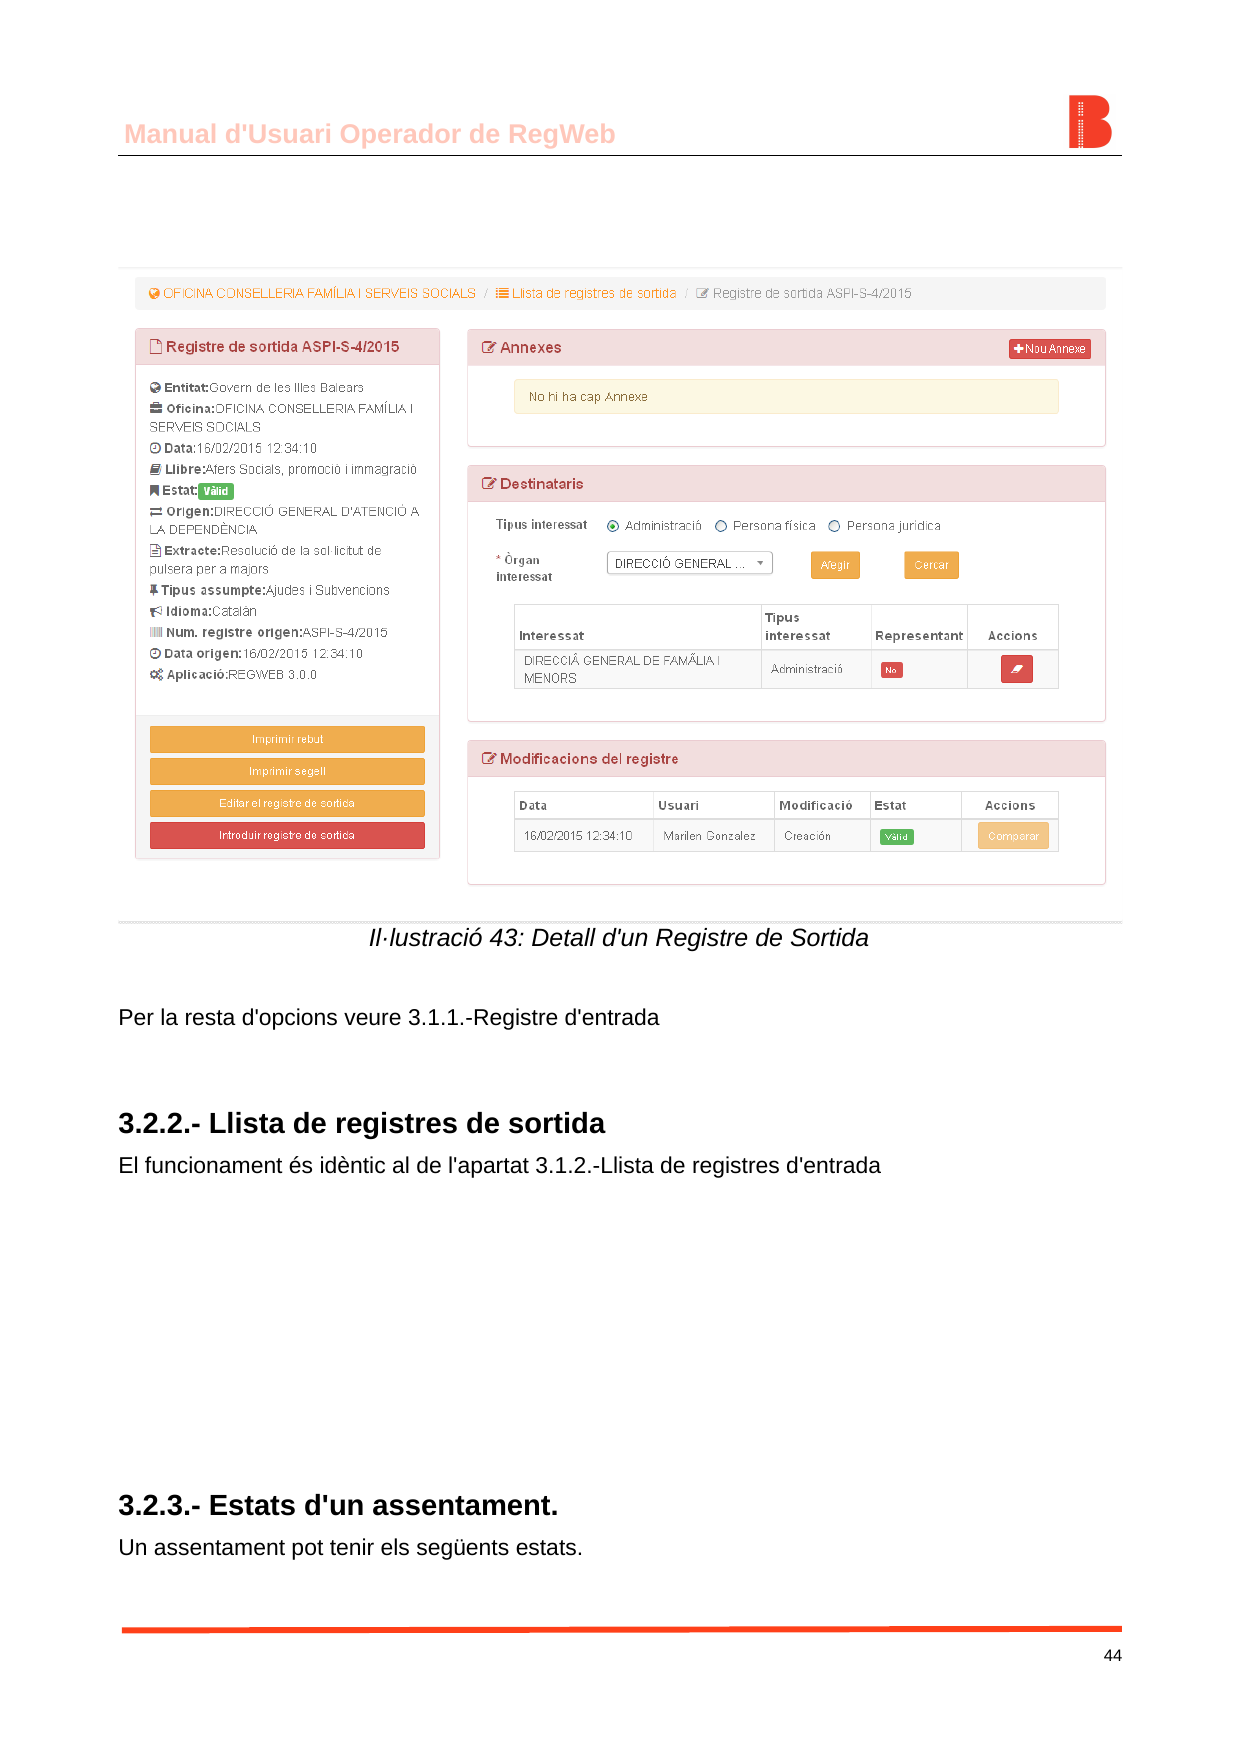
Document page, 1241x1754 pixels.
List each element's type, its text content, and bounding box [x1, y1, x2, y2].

picture [118, 267, 1123, 924]
text El funcionament és idèntic al de l'apartat 3.1.2.-Llista de registres d'entrada [118, 1152, 1122, 1178]
subtitle Llista de registres de sortida [118, 1106, 1122, 1140]
text Per la resta d'opcions veure 3.1.1.-Registre d'entrada [118, 1003, 1122, 1030]
text Un assentament pot tenir els següents estats. [118, 1534, 1122, 1560]
text Il·lustració 43: Detall d'un Registre de Sortida [118, 924, 1122, 952]
picture [1063, 94, 1117, 150]
subtitle Estats d'un assentament. [118, 1488, 1122, 1522]
